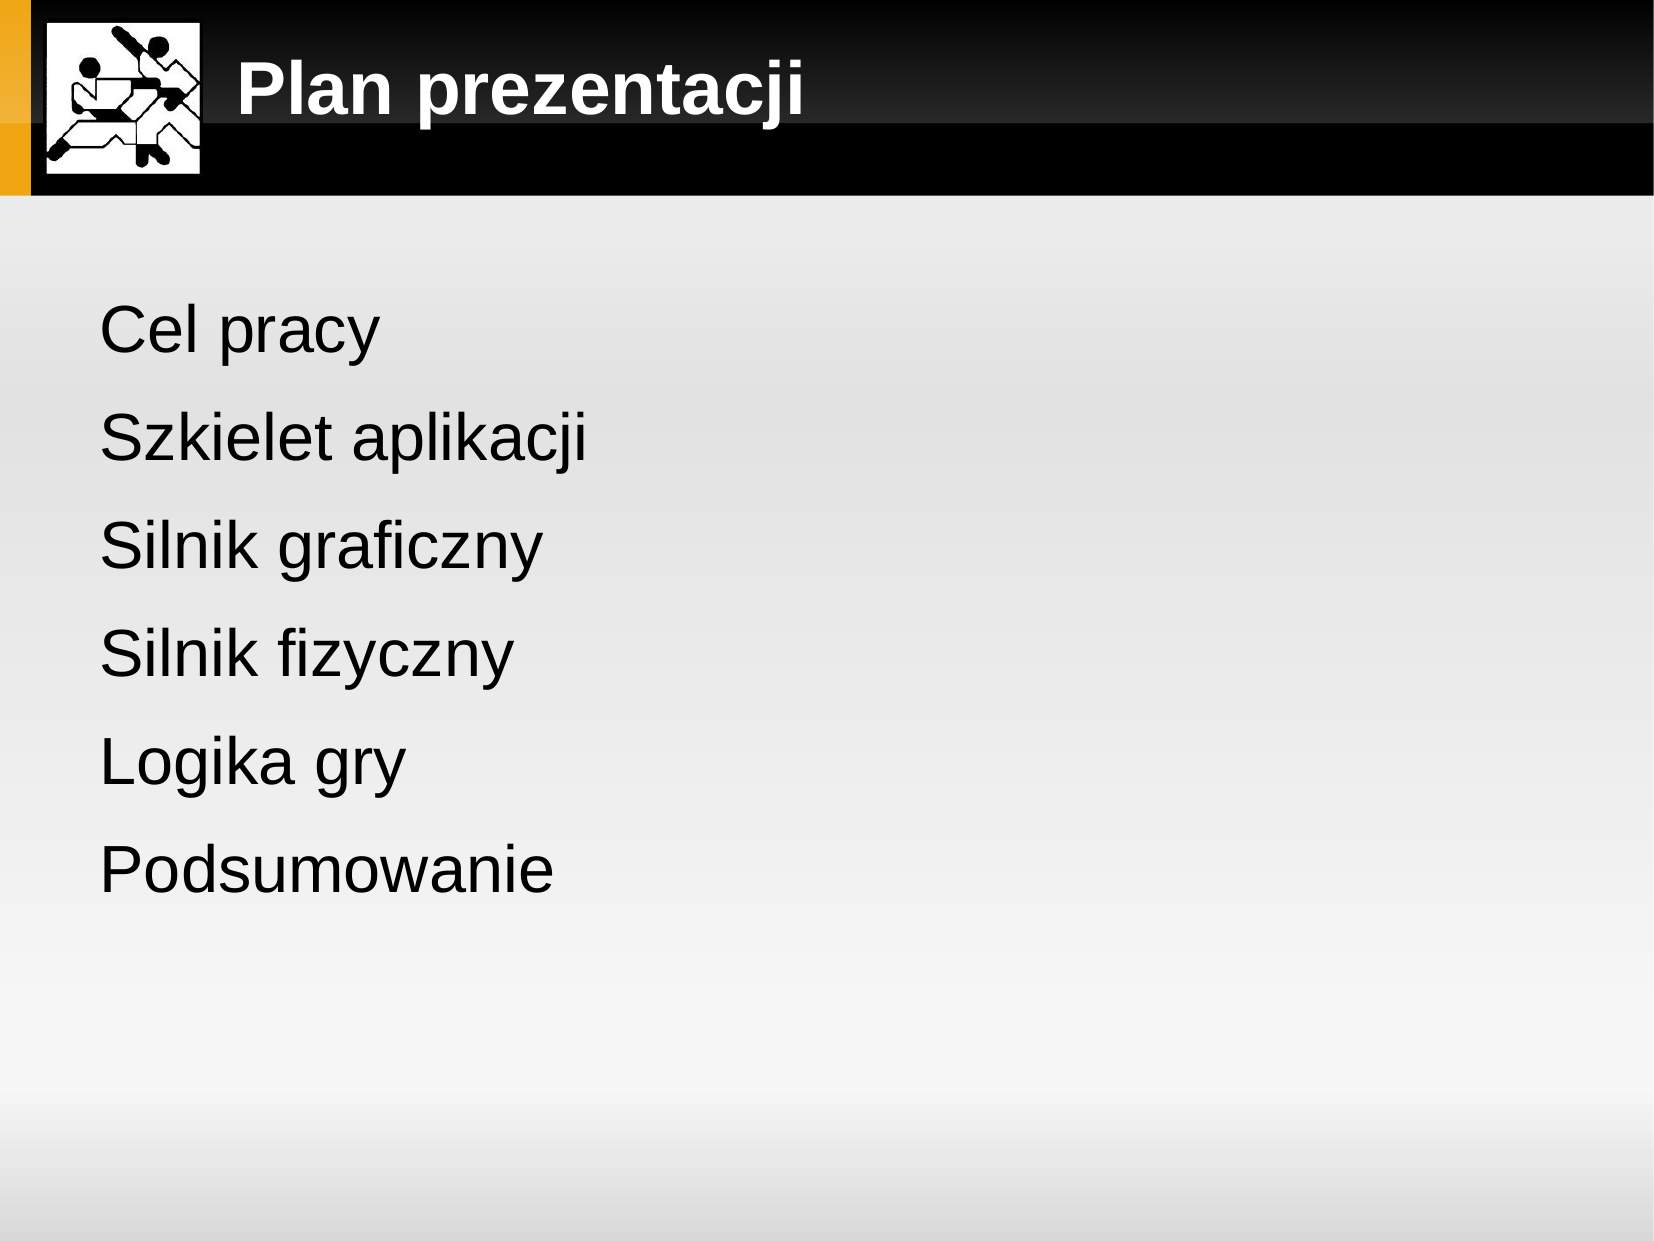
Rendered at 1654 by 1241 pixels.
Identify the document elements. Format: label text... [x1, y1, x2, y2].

text_box Cel pracy Szkielet aplikacji Silnik graficzny Silnik fizyczny Logika gry Podsumowanie [82, 290, 1571, 909]
picture [0, 0, 1654, 1241]
text_box Plan prezentacji [236, 44, 1595, 133]
